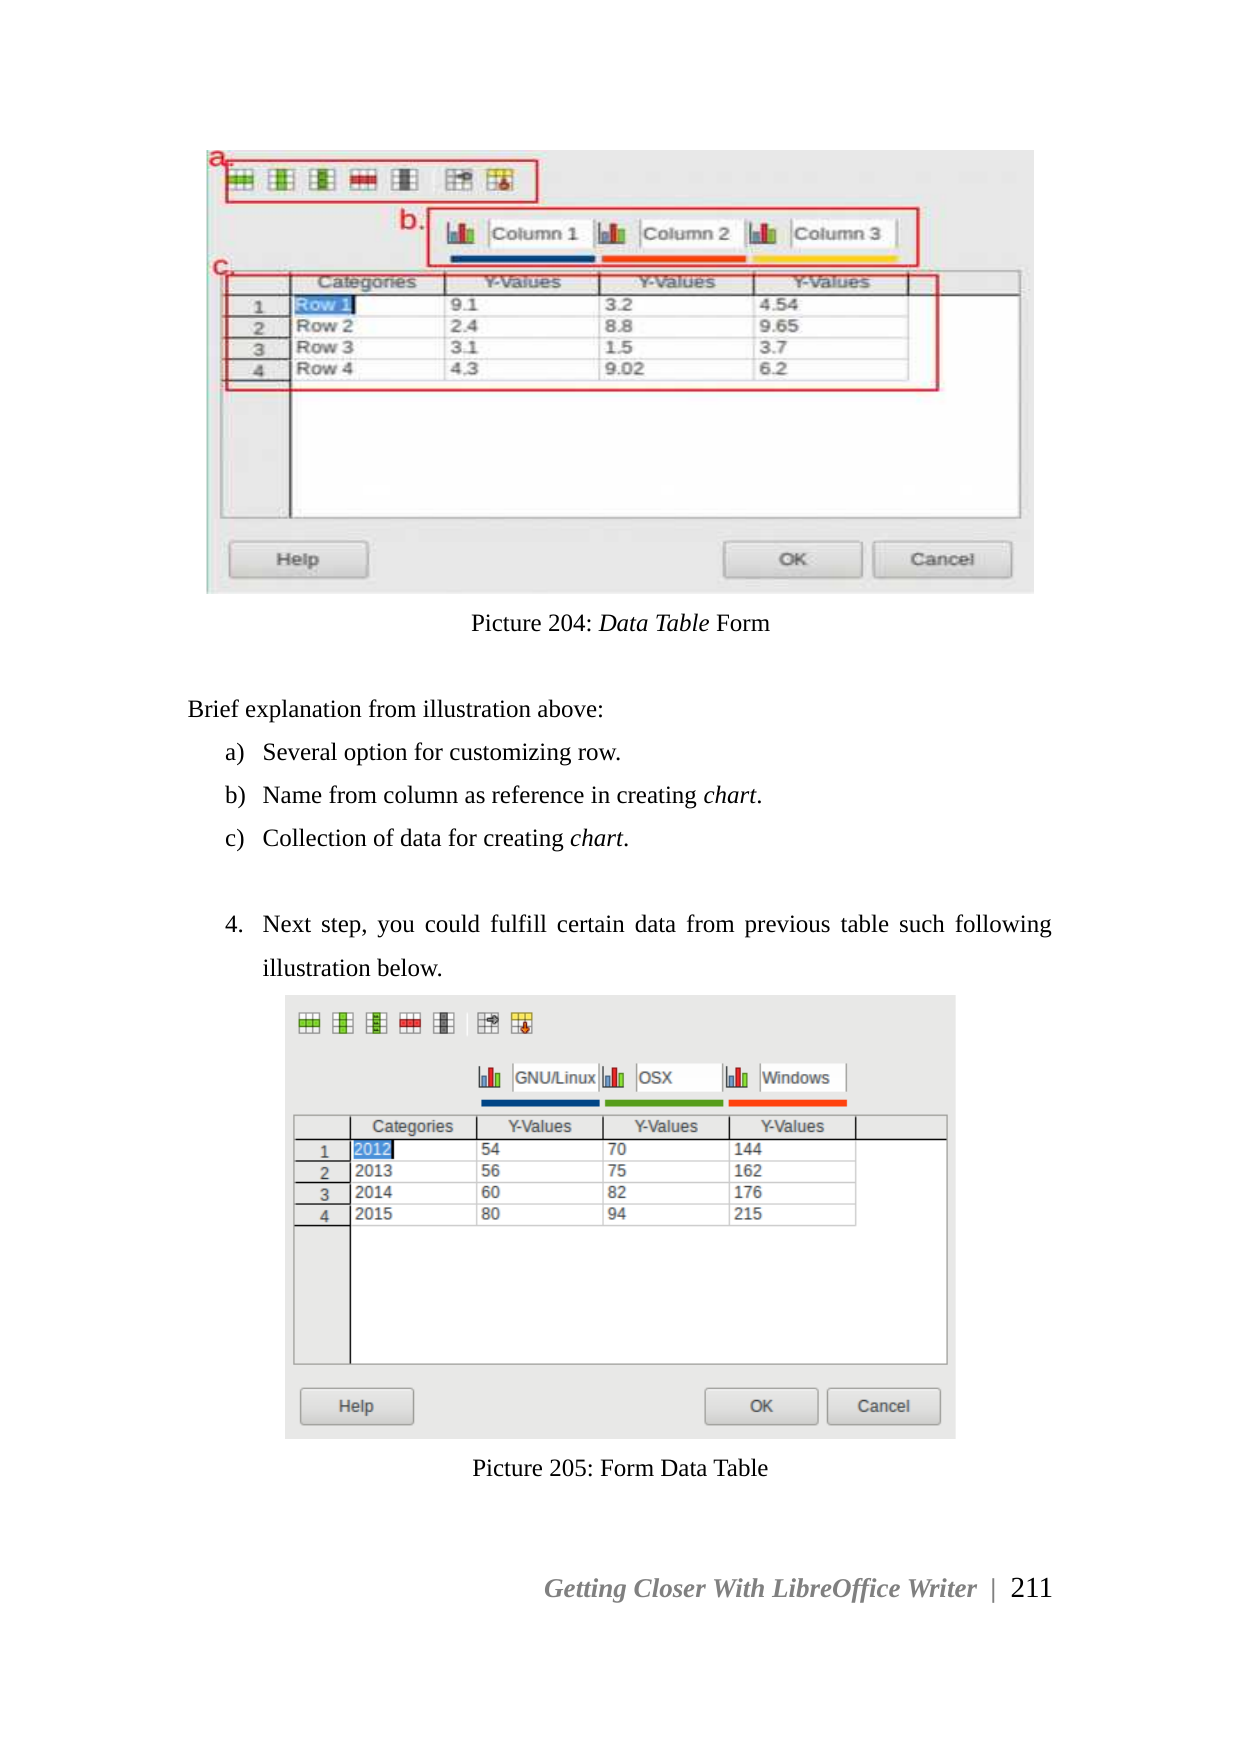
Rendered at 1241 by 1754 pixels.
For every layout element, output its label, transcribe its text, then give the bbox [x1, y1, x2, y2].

picture [206, 150, 1034, 594]
text Picture 205: Form Data Table [187, 1439, 1053, 1482]
picture [285, 995, 956, 1439]
list Name from column as reference in creating chart. [225, 780, 1053, 809]
text Picture 204: Data Table Form [187, 594, 1053, 636]
list Collection of data for creating chart. [225, 823, 1053, 852]
text Brief explanation from illustration above: [187, 694, 1053, 723]
list Several option for customizing row. [225, 737, 1053, 766]
list Next step, you could fulfill certain data from previous table such following illustration below. [225, 909, 1053, 981]
